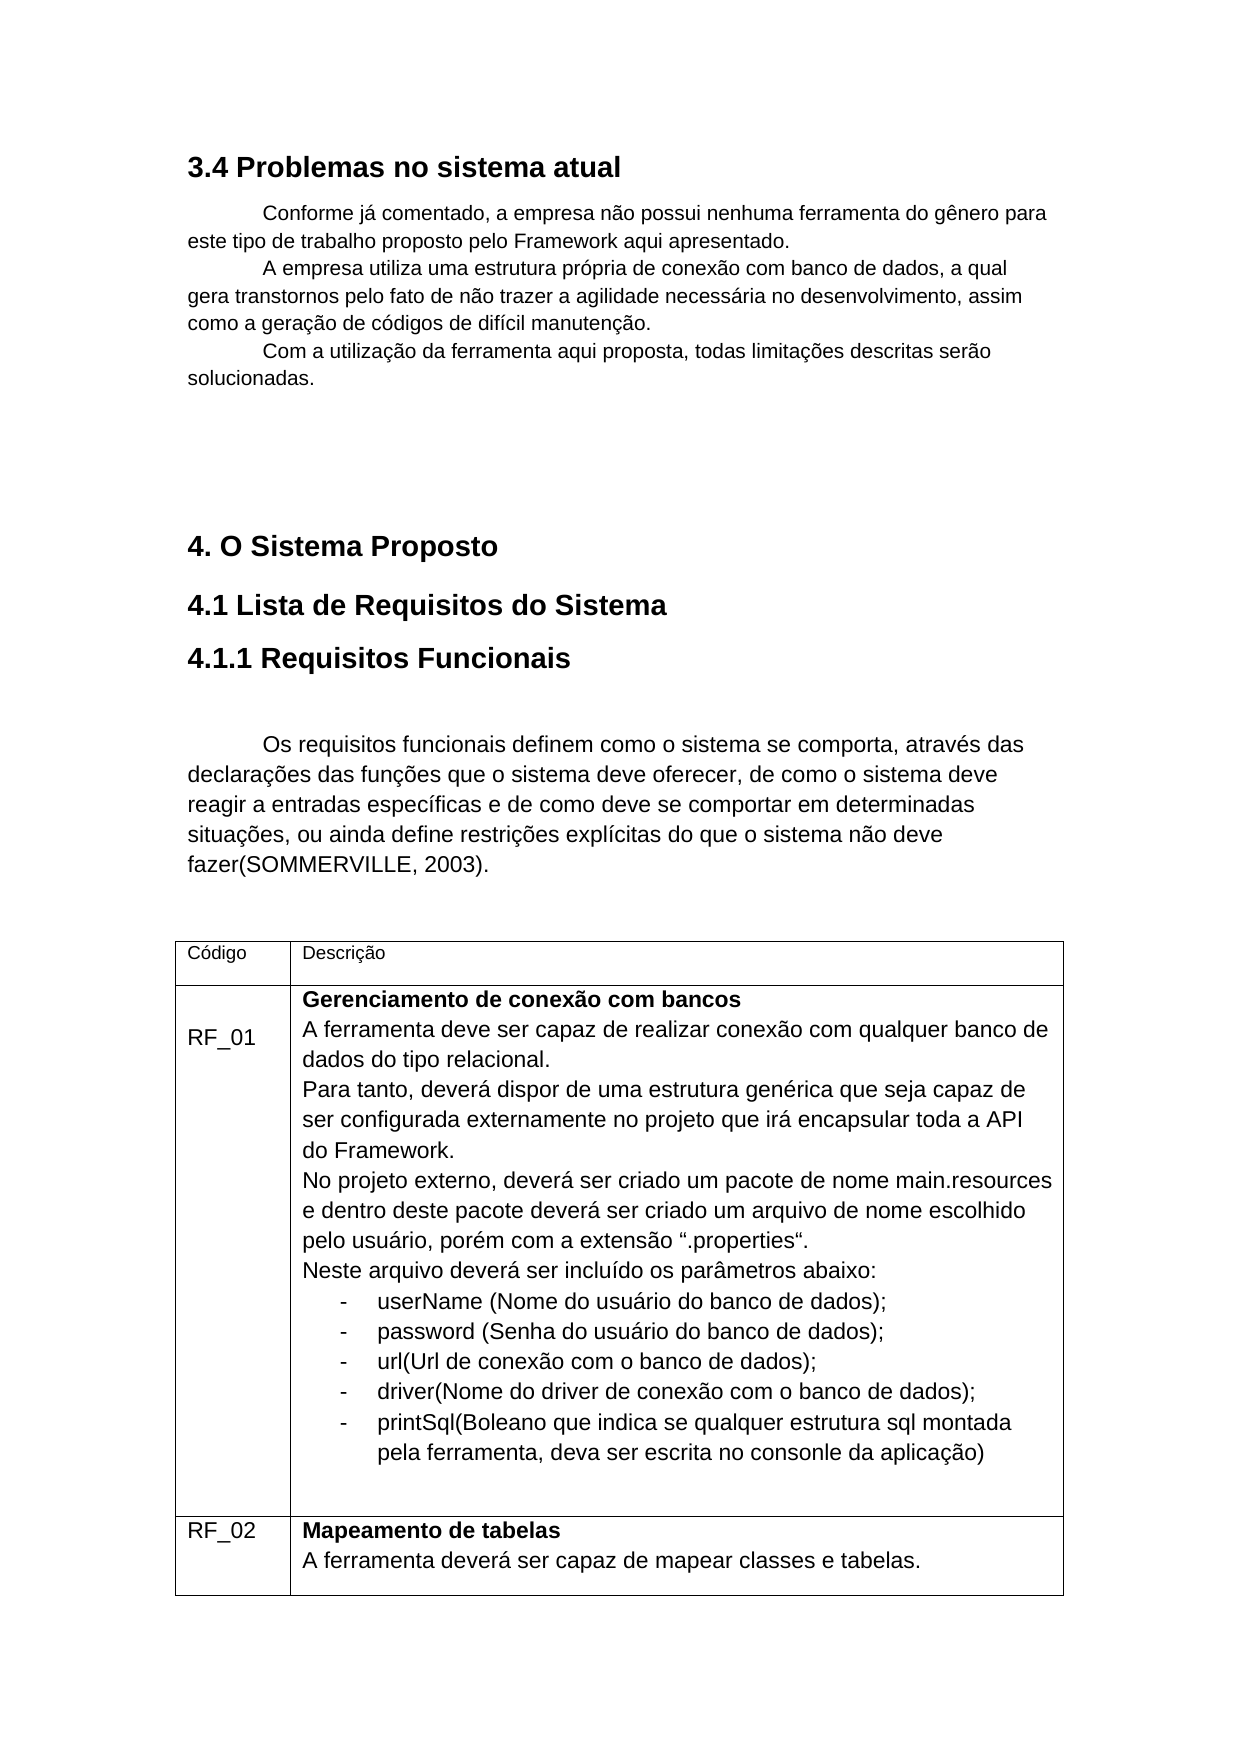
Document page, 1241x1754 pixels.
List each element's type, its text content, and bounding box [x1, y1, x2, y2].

table_cell Gerenciamento de conexão com bancos A ferramenta deve ser capaz de realizar conexão com qualquer banco de dados do tipo relacional. Para tanto, deverá dispor de uma estrutura genérica que seja capaz de ser configurada externamente no projeto que irá encapsular toda a API do Framework. No projeto externo, deverá ser criado um pacote de nome main.resources e dentro deste pacote deverá ser criado um arquivo de nome escolhido pelo usuário, porém com a extensão “.properties“. Neste arquivo deverá ser incluído os parâmetros abaixo: userName (Nome do usuário do banco de dados); password (Senha do usuário do banco de dados); url(Url de conexão com o banco de dados); driver(Nome do driver de conexão com o banco de dados); printSql(Boleano que indica se qualquer estrutura sql montada pela ferramenta, deva ser escrita no consonle da aplicação) [291, 986, 1063, 1516]
list Conforme já comentado, a empresa não possui nenhuma ferramenta do gênero para este tipo de trabalho proposto pelo Framework aqui apresentado. [187, 201, 1053, 252]
subtitle 3.4 Problemas no sistema atual [187, 150, 1053, 183]
list Com a utilização da ferramenta aqui proposta, todas limitações descritas serão solucionadas. [187, 338, 1053, 390]
table_header Descrição [291, 942, 1063, 984]
list A empresa utiliza uma estrutura própria de conexão com banco de dados, a qual gera transtornos pelo fato de não trazer a agilidade necessária no desenvolvimento, assim como a geração de códigos de difícil manutenção. [187, 256, 1053, 335]
list Os requisitos funcionais definem como o sistema se comporta, através das declarações das funções que o sistema deve oferecer, de como o sistema deve reagir a entradas específicas e de como deve se comportar em determinadas situações, ou ainda define restrições explícitas do que o sistema não deve fazer(SOMMERVILLE, 2003). [187, 731, 1053, 878]
table_cell Mapeamento de tabelas A ferramenta deverá ser capaz de mapear classes e tabelas. [291, 1517, 1063, 1594]
subtitle 4.1.1 Requisitos Funcionais [187, 641, 1053, 674]
table_header Código [176, 942, 290, 984]
table_cell RF_01 [176, 986, 290, 1516]
subtitle 4. O Sistema Proposto [187, 528, 1053, 562]
table_cell RF_02 [176, 1517, 290, 1594]
subtitle 4.1 Lista de Requisitos do Sistema [187, 588, 1053, 621]
